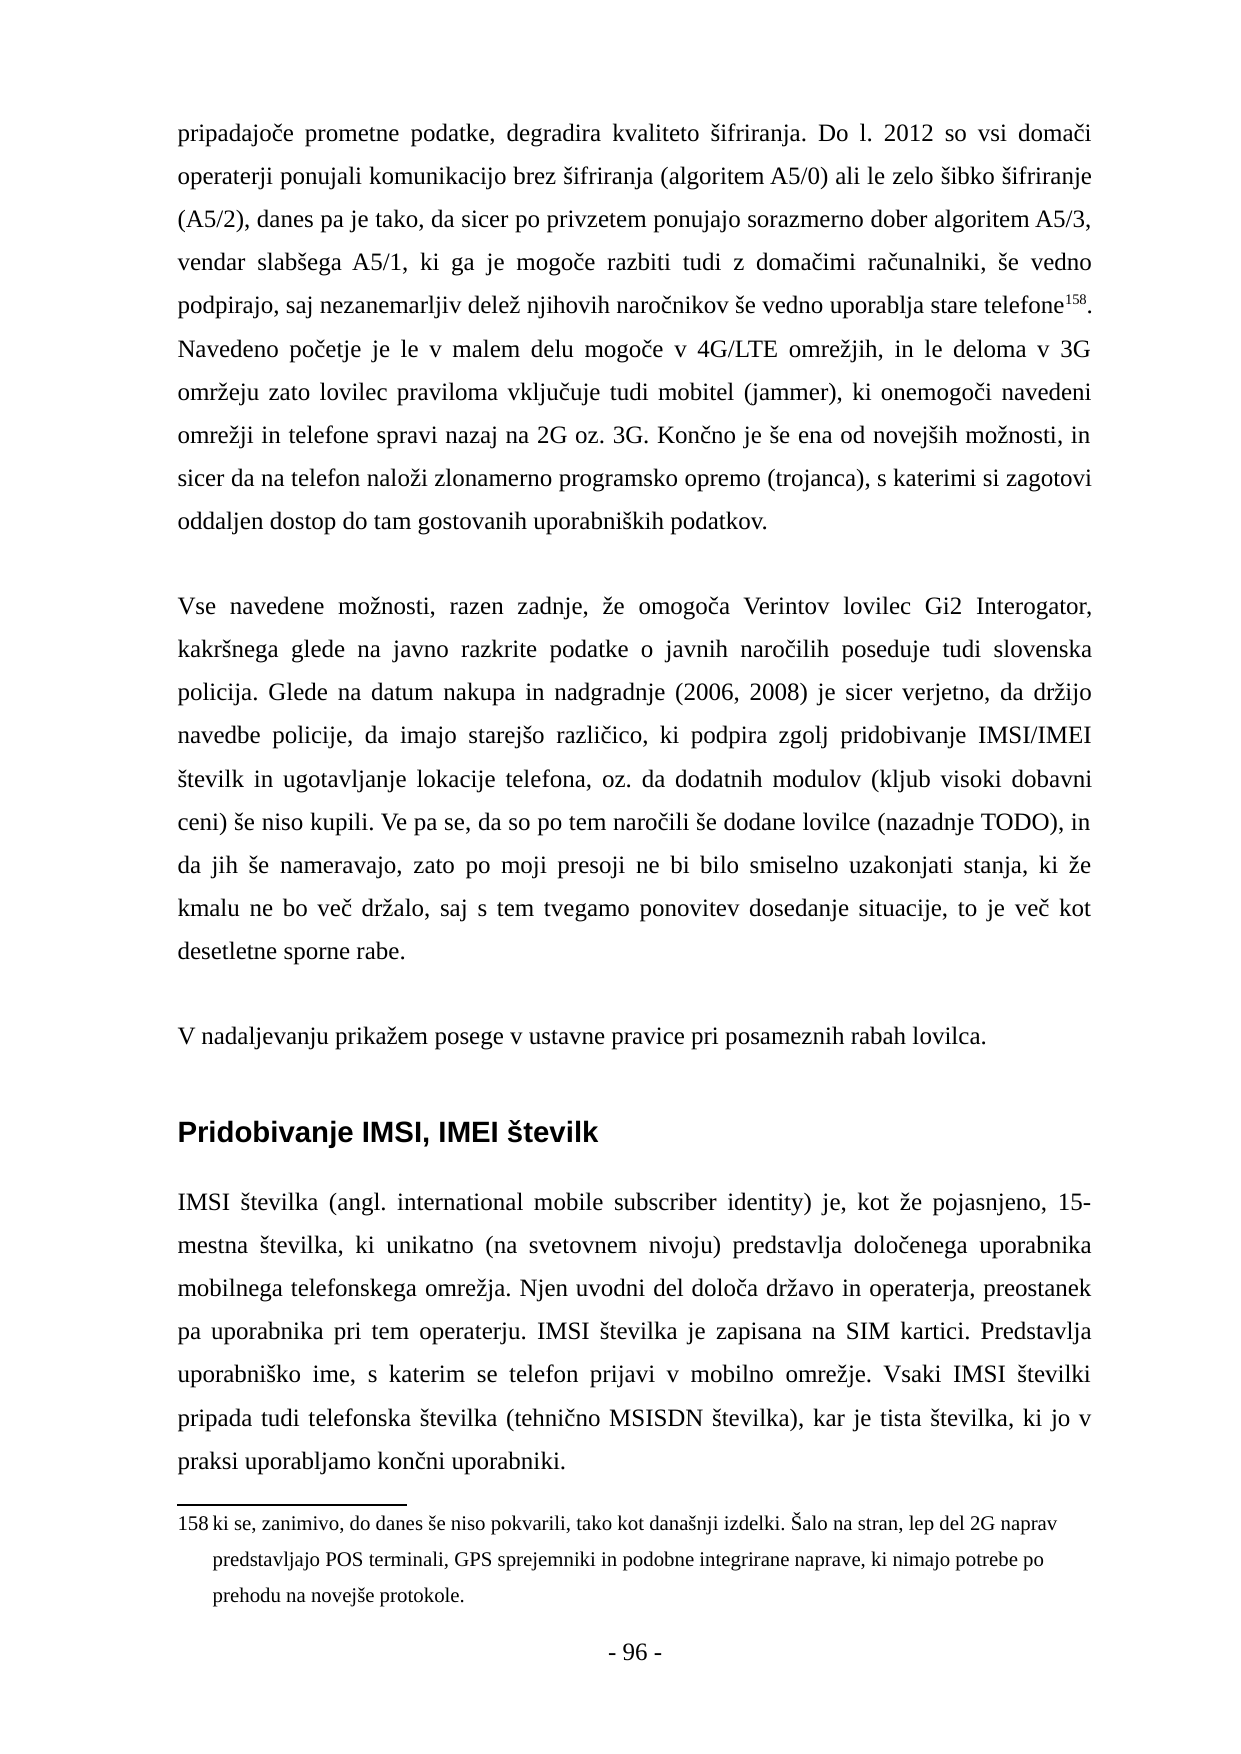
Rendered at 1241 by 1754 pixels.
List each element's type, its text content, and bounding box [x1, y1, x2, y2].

text V nadaljevanju prikažem posege v ustavne pravice pri posameznih rabah lovilca. [177, 1021, 1093, 1050]
text ki se, zanimivo, do danes še niso pokvarili, tako kot današnji izdelki. Šalo na stran, lep del 2G naprav predstavljajo POS terminali, GPS sprejemniki in podobne integrirane naprave, ki nimajo potrebe po prehodu na novejše protokole. [177, 1511, 1093, 1607]
text Vse navedene možnosti, razen zadnje, že omogoča Verintov lovilec Gi2 Interogator, kakršnega glede na javno razkrite podatke o javnih naročilih poseduje tudi slovenska policija. Glede na datum nakupa in nadgradnje (2006, 2008) je sicer verjetno, da držijo navedbe policije, da imajo starejšo različico, ki podpira zgolj pridobivanje IMSI/IMEI številk in ugotavljanje lokacije telefona, oz. da dodatnih modulov (kljub visoki dobavni ceni) še niso kupili. Ve pa se, da so po tem naročili še dodane lovilce (nazadnje TODO), in da jih še nameravajo, zato po moji presoji ne bi bilo smiselno uzakonjati stanja, ki že kmalu ne bo več držalo, saj s tem tvegamo ponovitev dosedanje situacije, to je več kot desetletne sporne rabe. [177, 591, 1093, 965]
text pripadajoče prometne podatke, degradira kvaliteto šifriranja. Do l. 2012 so vsi domači operaterji ponujali komunikacijo brez šifriranja (algoritem A5/0) ali le zelo šibko šifriranje (A5/2), danes pa je tako, da sicer po privzetem ponujajo sorazmerno dober algoritem A5/3, vendar slabšega A5/1, ki ga je mogoče razbiti tudi z domačimi računalniki, še vedno podpirajo, saj nezanemarljiv delež njihovih naročnikov še vedno uporablja stare telefone. Navedeno početje je le v malem delu mogoče v 4G/LTE omrežjih, in le deloma v 3G omržeju zato lovilec praviloma vključuje tudi mobitel (jammer), ki onemogoči navedeni omrežji in telefone spravi nazaj na 2G oz. 3G. Končno je še ena od novejših možnosti, in sicer da na telefon naloži zlonamerno programsko opremo (trojanca), s katerimi si zagotovi oddaljen dostop do tam gostovanih uporabniških podatkov. [177, 118, 1093, 535]
text IMSI številka (angl. international mobile subscriber identity) je, kot že pojasnjeno, 15-mestna številka, ki unikatno (na svetovnem nivoju) predstavlja določenega uporabnika mobilnega telefonskega omrežja. Njen uvodni del določa državo in operaterja, preostanek pa uporabnika pri tem operaterju. IMSI številka je zapisana na SIM kartici. Predstavlja uporabniško ime, s katerim se telefon prijavi v mobilno omrežje. Vsaki IMSI številki pripada tudi telefonska številka (tehnično MSISDN številka), kar je tista številka, ki jo v praksi uporabljamo končni uporabniki. [177, 1187, 1093, 1474]
subtitle Pridobivanje IMSI, IMEI številk [177, 1115, 1093, 1149]
